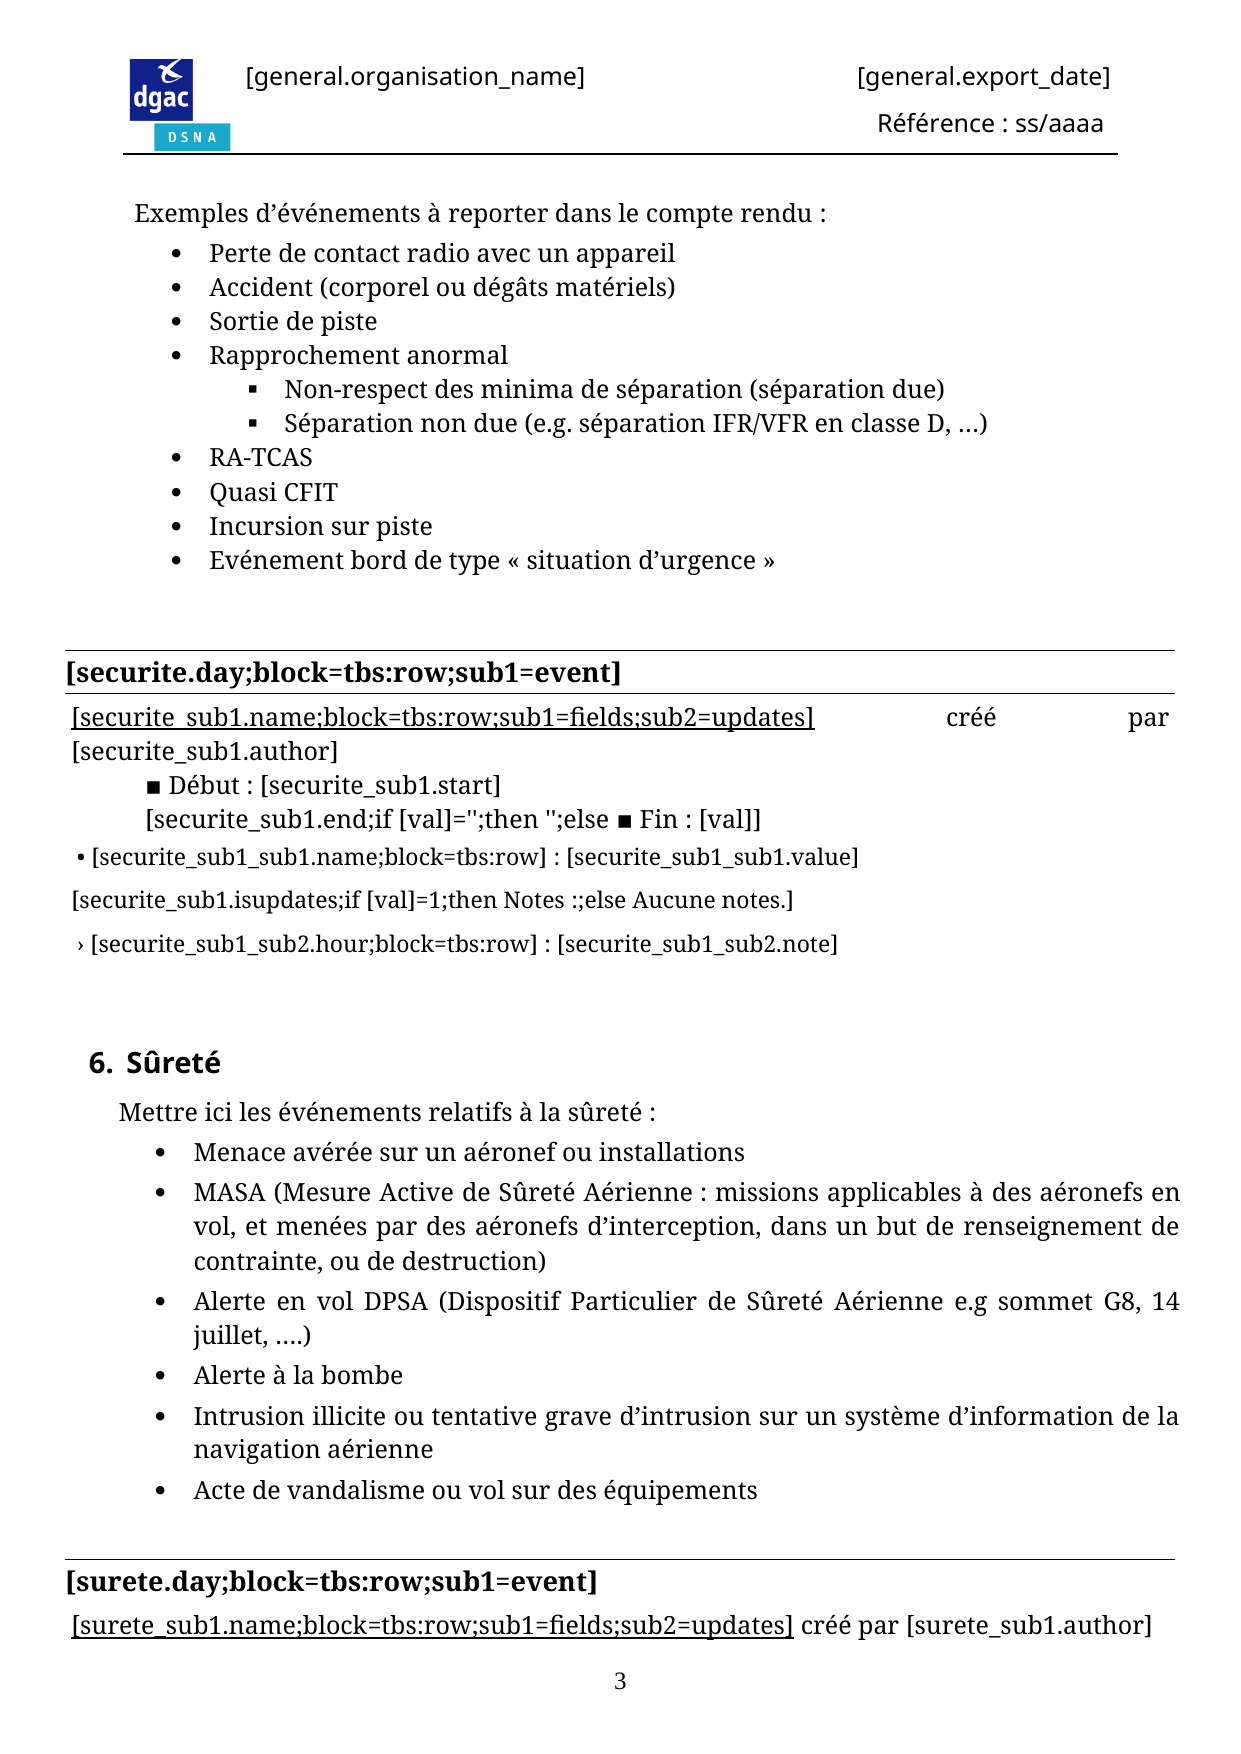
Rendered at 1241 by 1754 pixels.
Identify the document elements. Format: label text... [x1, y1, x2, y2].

list Séparation non due (e.g. séparation IFR/VFR en classe D, …) [247, 406, 1181, 440]
list Evénement bord de type « situation d’urgence » [172, 542, 1181, 576]
list Non-respect des minima de séparation (séparation due) [247, 372, 1181, 406]
table_header › [securite_sub1_sub2.hour;block=tbs:row] : [securite_sub1_sub2.note] [71, 922, 1169, 965]
list Rapprochement anormal [172, 338, 1181, 372]
list Accident (corporel ou dégâts matériels) [172, 270, 1181, 304]
text Exemples d’événements à reporter dans le compte rendu : [134, 195, 1181, 229]
list Incursion sur piste [172, 508, 1181, 542]
picture [129, 59, 231, 151]
list RA-TCAS [172, 440, 1181, 474]
list Alerte à la bombe [156, 1358, 1181, 1392]
table_header [securite_sub1.name;block=tbs:row;sub1=fields;sub2=updates] créé par [securite_sub1.author] ▪ Début : [securite_sub1.start] [securite_sub1.end;if [val]='';then '';else ▪ Fin : [val]] [securite_sub1.isupdates;if [val]=1;then Notes :;else Aucune notes.] [65, 694, 1175, 977]
list Acte de vandalisme ou vol sur des équipements [156, 1472, 1181, 1507]
list Alerte en vol DPSA (Dispositif Particulier de Sûreté Aérienne e.g sommet G8, 14 juillet, ….) [156, 1283, 1181, 1352]
list Sortie de piste [172, 304, 1181, 338]
list Perte de contact radio avec un appareil [172, 236, 1181, 270]
text Mettre ici les événements relatifs à la sûreté : [89, 1094, 1181, 1128]
list Quasi CFIT [172, 474, 1181, 508]
subtitle Sûreté [89, 1042, 1181, 1082]
table_header [surete.day;block=tbs:row;sub1=event] [59, 1553, 1181, 1666]
list Intrusion illicite ou tentative grave d’intrusion sur un système d’information de la navigation aérienne [156, 1398, 1181, 1466]
table_header [securite.day;block=tbs:row;sub1=event] [59, 645, 1181, 988]
table_header [surete_sub1.name;block=tbs:row;sub1=fields;sub2=updates] créé par [surete_sub1.author] [65, 1602, 1175, 1654]
table_header • [securite_sub1_sub1.name;block=tbs:row] : [securite_sub1_sub1.value] [71, 836, 1169, 878]
list Menace avérée sur un aéronef ou installations [156, 1135, 1181, 1169]
list MASA (Mesure Active de Sûreté Aérienne : missions applicables à des aéronefs en vol, et menées par des aéronefs d’interception, dans un but de renseignement de contrainte, ou de destruction) [156, 1175, 1181, 1277]
